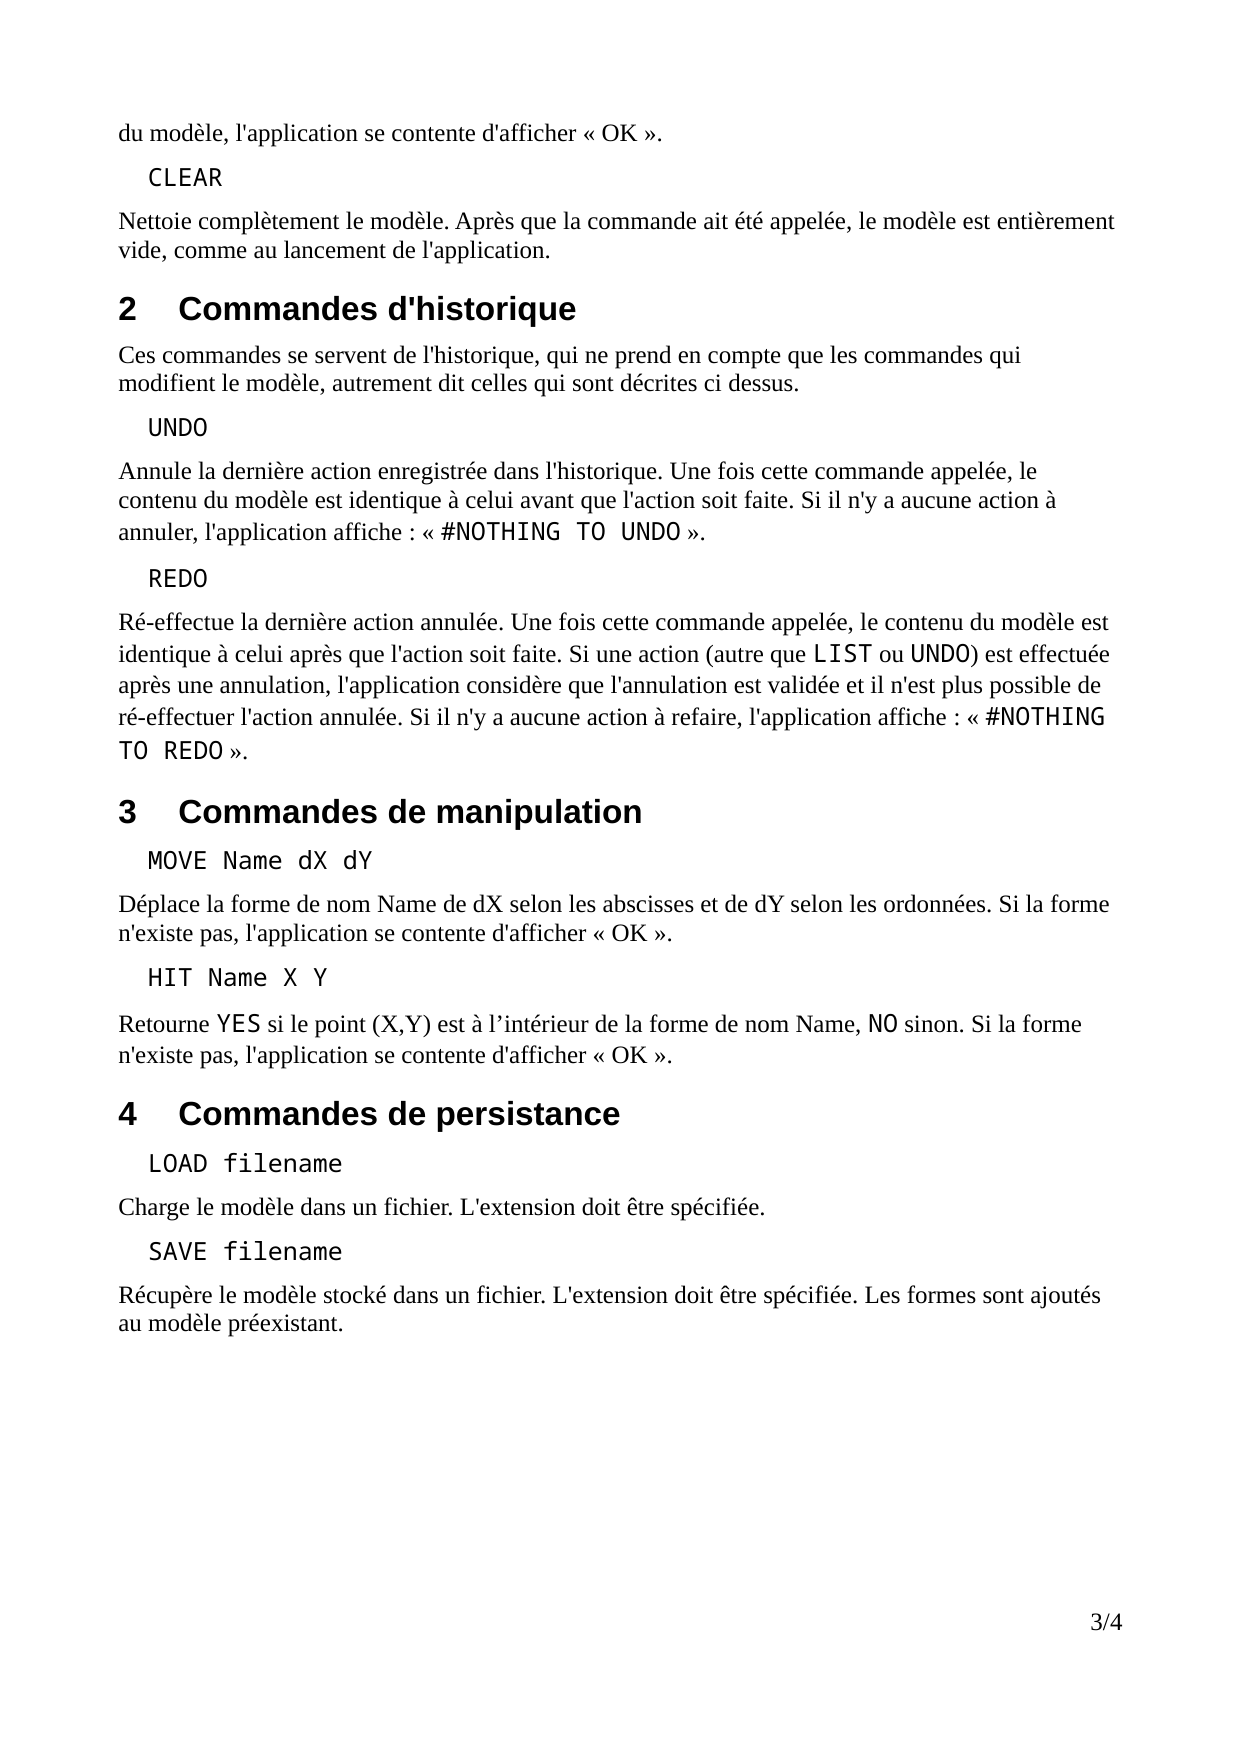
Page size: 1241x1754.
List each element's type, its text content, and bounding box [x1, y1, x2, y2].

text Récupère le modèle stocké dans un fichier. L'extension doit être spécifiée. Les formes sont ajoutés au modèle préexistant. [118, 1280, 1122, 1337]
text REDO [148, 560, 1122, 594]
text Retourne YES si le point (X,Y) est à l’intérieur de la forme de nom Name, NO sinon. Si la forme n'existe pas, l'application se contente d'afficher « OK ». [118, 1006, 1122, 1069]
text SAVE filename [148, 1233, 1122, 1267]
text Nettoie complètement le modèle. Après que la commande ait été appelée, le modèle est entièrement vide, comme au lancement de l'application. [118, 206, 1122, 263]
text UNDO [148, 410, 1122, 444]
text MOVE Name dX dY [148, 843, 1122, 877]
subtitle Commandes de persistance [118, 1094, 1122, 1133]
text Déplace la forme de nom Name de dX selon les abscisses et de dY selon les ordonnées. Si la forme n'existe pas, l'application se contente d'afficher « OK ». [118, 889, 1122, 947]
text du modèle, l'application se contente d'afficher « OK ». [118, 118, 1122, 147]
subtitle Commandes de manipulation [118, 792, 1122, 831]
subtitle Commandes d'historique [118, 289, 1122, 327]
text Ces commandes se servent de l'historique, qui ne prend en compte que les commandes qui modifient le modèle, autrement dit celles qui sont décrites ci dessus. [118, 340, 1122, 397]
text Annule la dernière action enregistrée dans l'historique. Une fois cette commande appelée, le contenu du modèle est identique à celui avant que l'action soit faite. Si il n'y a aucune action à annuler, l'application affiche : « #NOTHING TO UNDO ». [118, 456, 1122, 548]
text Ré-effectue la dernière action annulée. Une fois cette commande appelée, le contenu du modèle est identique à celui après que l'action soit faite. Si une action (autre que LIST ou UNDO) est effectuée après une annulation, l'application considère que l'annulation est validée et il n'est plus possible de ré-effectuer l'action annulée. Si il n'y a aucune action à refaire, l'application affiche : « #NOTHING TO REDO ». [118, 607, 1122, 767]
text Charge le modèle dans un fichier. L'extension doit être spécifiée. [118, 1192, 1122, 1221]
text HIT Name X Y [148, 959, 1122, 994]
text CLEAR [148, 159, 1122, 193]
text LOAD filename [148, 1145, 1122, 1179]
